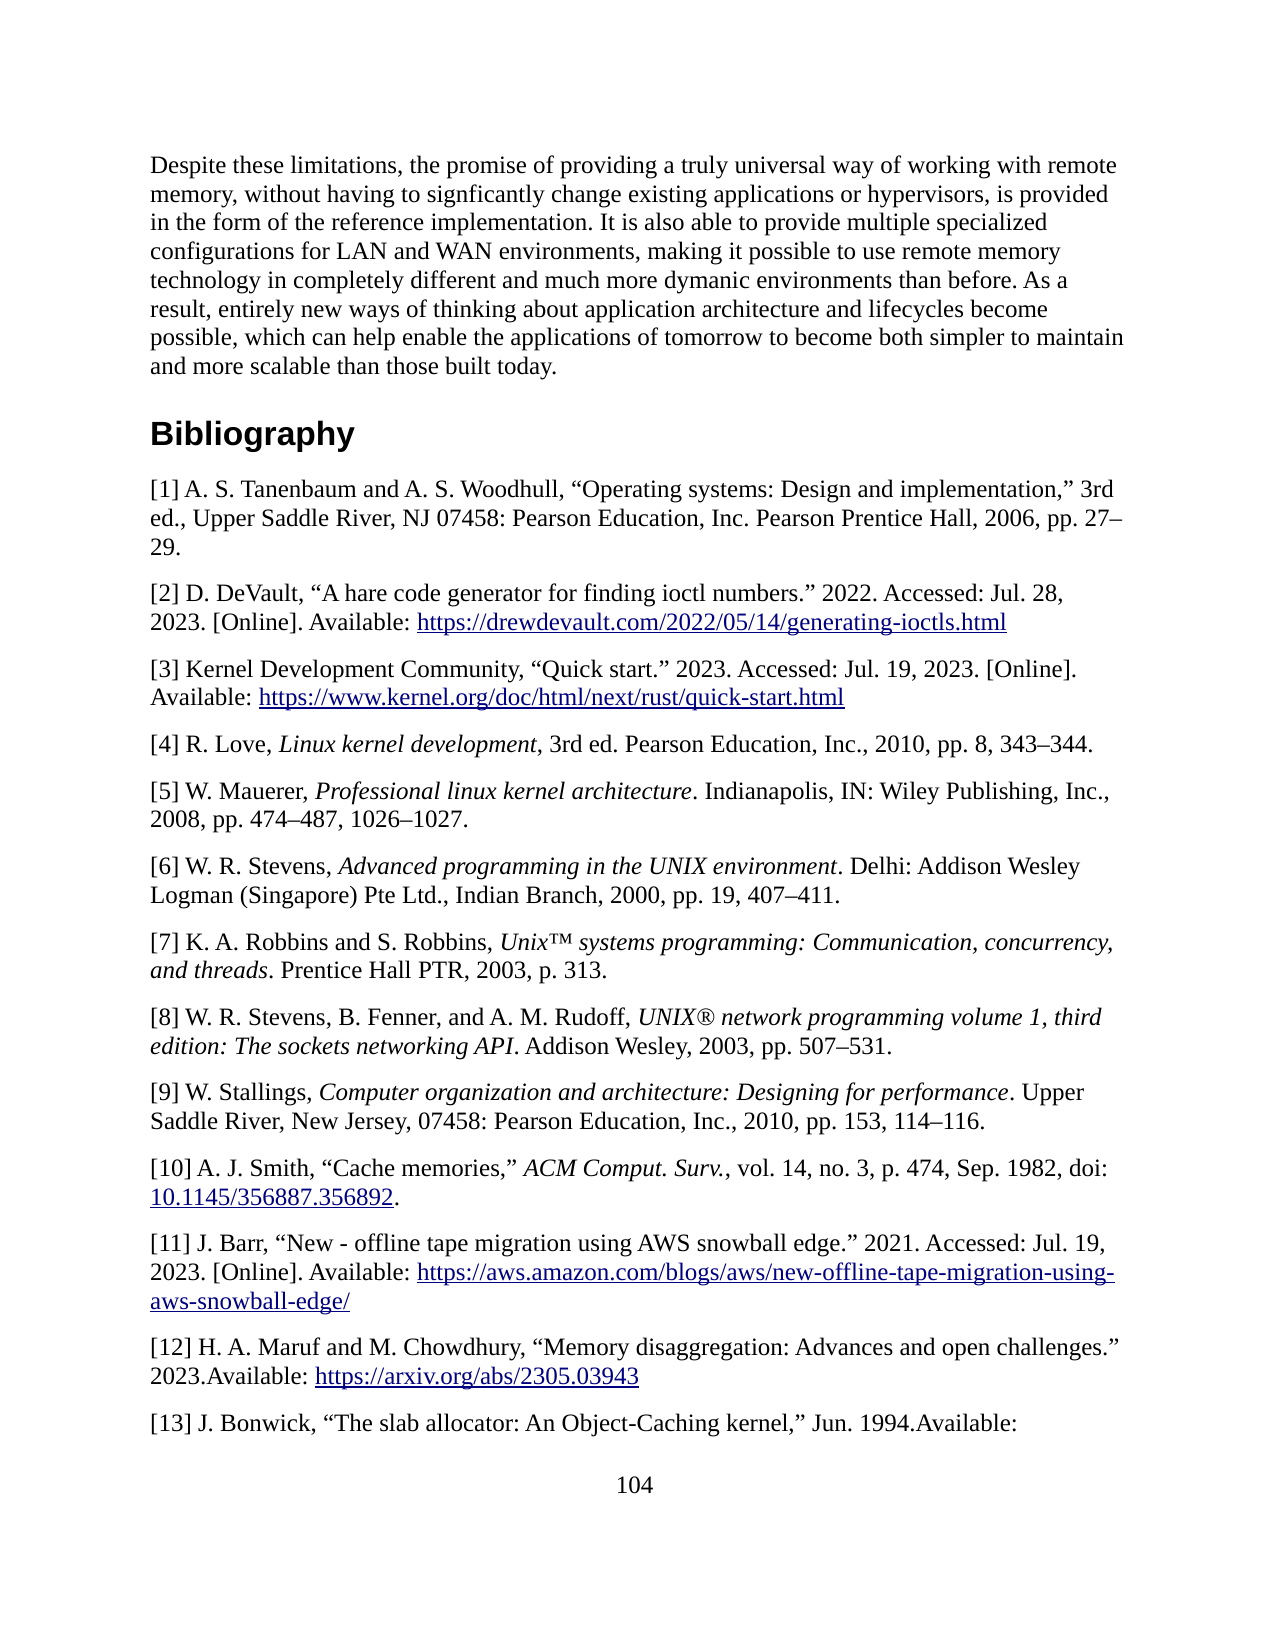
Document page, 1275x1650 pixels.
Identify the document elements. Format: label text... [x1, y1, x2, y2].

text [11] J. Barr, “New - offline tape migration using AWS snowball edge.” 2021. Accessed: Jul. 19, 2023. [Online]. Available: https://aws.amazon.com/blogs/aws/new-offline-tape-migration-using-aws-snowball-edge/ [150, 1228, 1125, 1314]
text [1] A. S. Tanenbaum and A. S. Woodhull, “Operating systems: Design and implementation,” 3rd ed., Upper Saddle River, NJ 07458: Pearson Education, Inc. Pearson Prentice Hall, 2006, pp. 27–29. [150, 474, 1125, 560]
text [5] W. Mauerer, Professional linux kernel architecture. Indianapolis, IN: Wiley Publishing, Inc., 2008, pp. 474–487, 1026–1027. [150, 776, 1125, 833]
text [10] A. J. Smith, “Cache memories,” ACM Comput. Surv., vol. 14, no. 3, p. 474, Sep. 1982, doi: 10.1145/356887.356892. [150, 1153, 1125, 1210]
text [7] K. A. Robbins and S. Robbins, Unix™ systems programming: Communication, concurrency, and threads. Prentice Hall PTR, 2003, p. 313. [150, 927, 1125, 984]
text [2] D. DeVault, “A hare code generator for finding ioctl numbers.” 2022. Accessed: Jul. 28, 2023. [Online]. Available: https://drewdevault.com/2022/05/14/generating-ioctls.html [150, 578, 1125, 636]
text [9] W. Stallings, Computer organization and architecture: Designing for performance. Upper Saddle River, New Jersey, 07458: Pearson Education, Inc., 2010, pp. 153, 114–116. [150, 1077, 1125, 1135]
text [8] W. R. Stevens, B. Fenner, and A. M. Rudoff, UNIX® network programming volume 1, third edition: The sockets networking API. Addison Wesley, 2003, pp. 507–531. [150, 1002, 1125, 1059]
text [13] J. Bonwick, “The slab allocator: An Object-Caching kernel,” Jun. 1994.Available: [150, 1408, 1125, 1437]
text [3] Kernel Development Community, “Quick start.” 2023. Accessed: Jul. 19, 2023. [Online]. Available: https://www.kernel.org/doc/html/next/rust/quick-start.html [150, 654, 1125, 711]
text [12] H. A. Maruf and M. Chowdhury, “Memory disaggregation: Advances and open challenges.” 2023.Available: https://arxiv.org/abs/2305.03943 [150, 1332, 1125, 1390]
text [4] R. Love, Linux kernel development, 3rd ed. Pearson Education, Inc., 2010, pp. 8, 343–344. [150, 729, 1125, 758]
text [6] W. R. Stevens, Advanced programming in the UNIX environment. Delhi: Addison Wesley Logman (Singapore) Pte Ltd., Indian Branch, 2000, pp. 19, 407–411. [150, 851, 1125, 909]
text Despite these limitations, the promise of providing a truly universal way of working with remote memory, without having to signficantly change existing applications or hypervisors, is provided in the form of the reference implementation. It is also able to provide multiple specialized configurations for LAN and WAN environments, making it possible to use remote memory technology in completely different and much more dymanic environments than before. As a result, entirely new ways of thinking about application architecture and lifecycles become possible, which can help enable the applications of tomorrow to become both simpler to maintain and more scalable than those built today. [150, 150, 1125, 380]
subtitle Bibliography [150, 414, 1125, 453]
